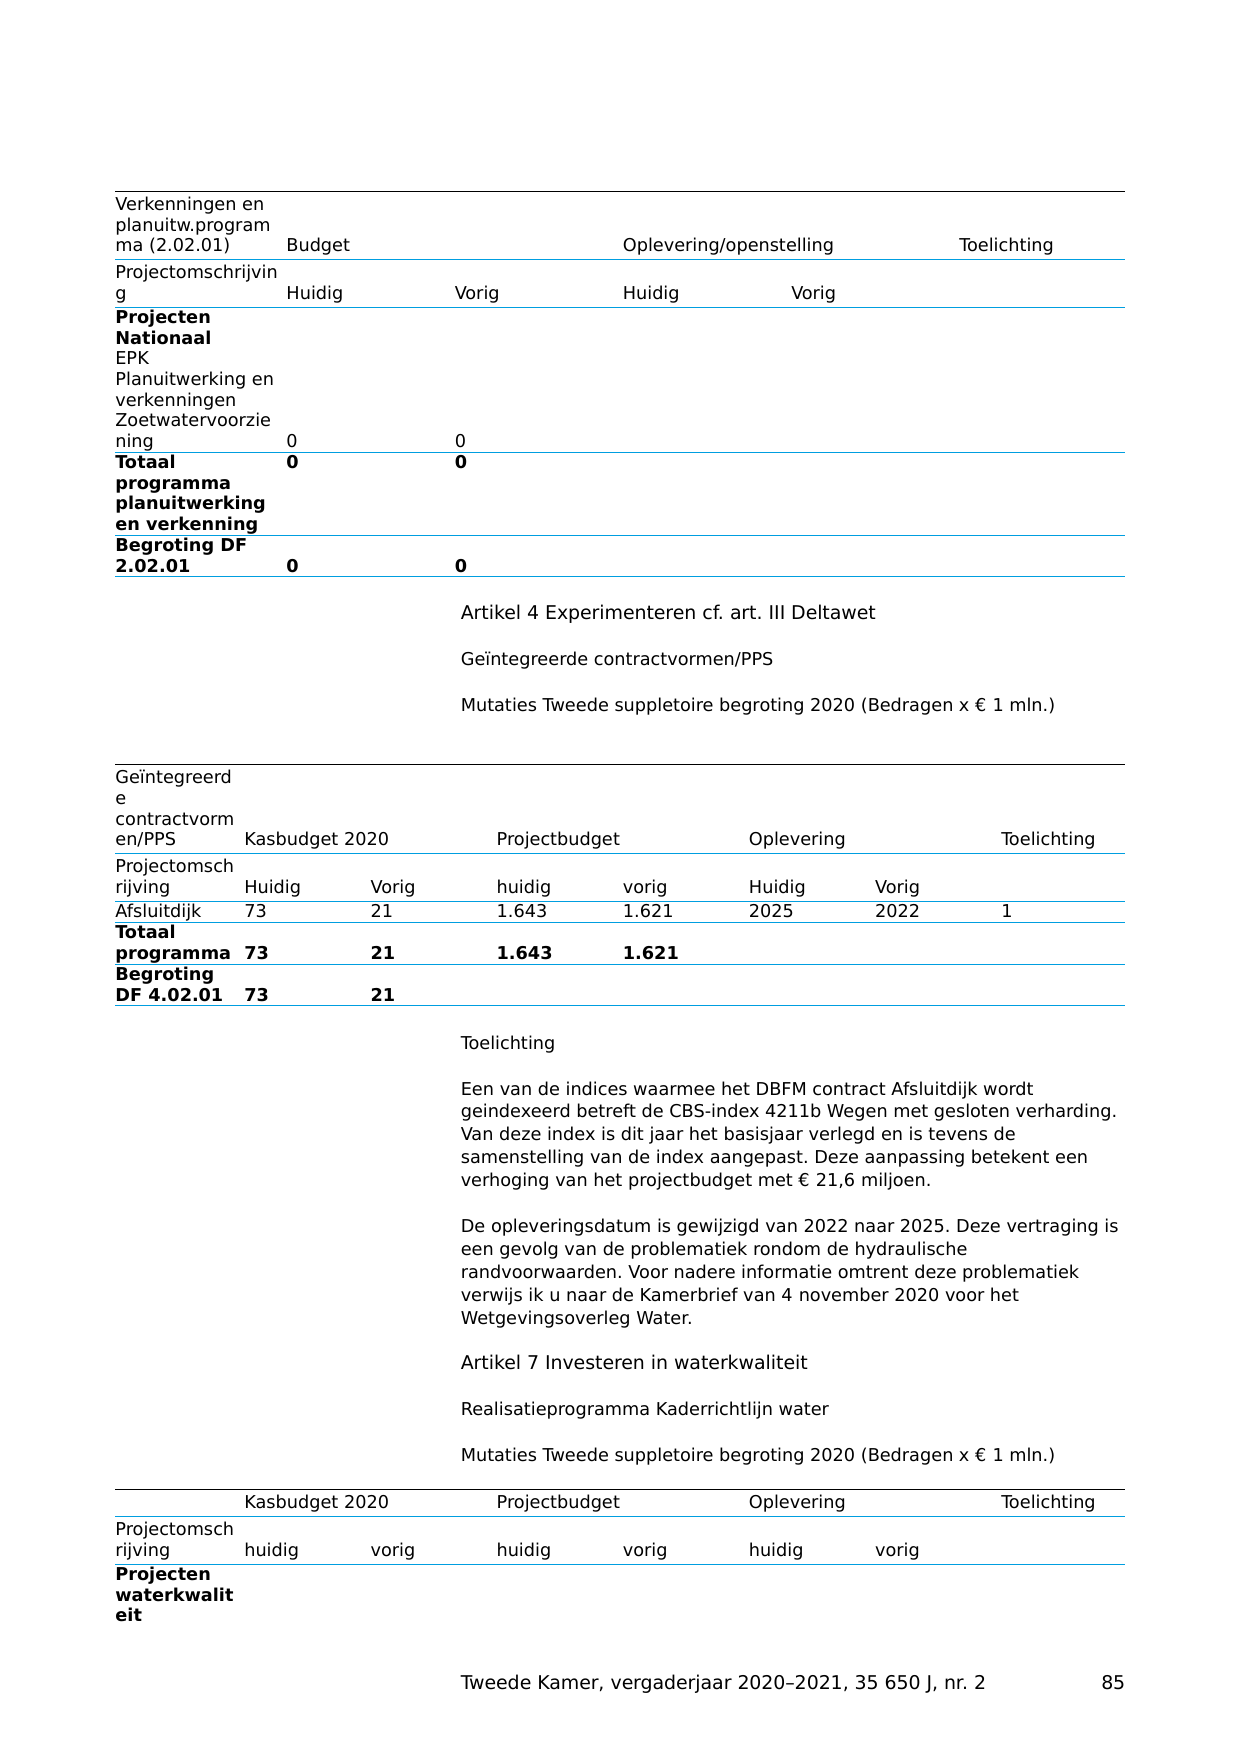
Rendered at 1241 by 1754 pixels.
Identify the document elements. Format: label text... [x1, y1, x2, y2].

table_cell [956, 536, 1125, 576]
table_cell [998, 854, 1125, 901]
title Artikel 7 Investeren in waterkwaliteit [461, 1352, 1125, 1373]
table_cell Projecten waterkwaliteit [115, 1565, 241, 1626]
table_cell Totaal programma planuitwerking en verkenning [115, 453, 283, 534]
table_cell Vorig [788, 260, 956, 307]
table_cell 1.621 [620, 902, 746, 922]
table_cell Kasbudget 2020 [241, 765, 493, 853]
table_cell vorig [620, 854, 746, 901]
table_cell Toelichting [998, 765, 1125, 853]
table_cell [872, 923, 998, 963]
table_cell 1.621 [620, 923, 746, 963]
table_cell 73 [241, 965, 367, 1005]
table_cell Begroting DF 2.02.01 [115, 536, 283, 576]
table_cell 21 [368, 902, 493, 922]
table_cell vorig [620, 1517, 746, 1563]
table_cell [956, 453, 1125, 534]
table_cell 1.643 [494, 902, 620, 922]
table_cell [620, 348, 788, 451]
table_cell 0 [283, 536, 452, 576]
text Geïntegreerde contractvormen/PPS [461, 647, 1125, 670]
table_header Budget [283, 192, 620, 259]
table_cell Projectomschrijving [115, 854, 241, 901]
table_cell Vorig [368, 854, 493, 901]
table_cell [746, 965, 872, 1005]
table_cell Huidig [620, 260, 788, 307]
table_cell Projecten Nationaal [115, 308, 283, 348]
table_cell vorig [872, 1517, 998, 1563]
table_cell 21 [368, 923, 493, 963]
table_cell 1 [998, 902, 1125, 922]
table_cell [788, 536, 956, 576]
text De opleveringsdatum is gewijzigd van 2022 naar 2025. Deze vertraging is een gevolg van de problematiek rondom de hydraulische randvoorwaarden. Voor nadere informatie omtrent deze problematiek verwijs ik u naar de Kamerbrief van 4 november 2020 voor het Wetgevingsoverleg Water. [461, 1214, 1125, 1329]
table_cell [998, 923, 1125, 963]
text Toelichting [461, 1031, 1125, 1054]
table_cell [956, 348, 1125, 451]
table_header [872, 1490, 998, 1516]
table_cell 73 [241, 923, 367, 963]
table_header Toelichting [998, 1490, 1125, 1516]
table_cell Afsluitdijk [115, 902, 241, 922]
table_cell [620, 965, 746, 1005]
table_cell [620, 308, 788, 348]
text Mutaties Tweede suppletoire begroting 2020 (Bedragen x € 1 mln.) [461, 693, 1125, 716]
table_cell [788, 308, 956, 348]
text Mutaties Tweede suppletoire begroting 2020 (Bedragen x € 1 mln.) [461, 1443, 1125, 1466]
table_cell 1.643 [494, 923, 620, 963]
table_cell Begroting DF 4.02.01 [115, 965, 241, 1005]
table_cell Projectomschrijving [115, 1517, 241, 1563]
table_cell Totaal programma [115, 923, 241, 963]
table_cell 0 [452, 453, 620, 534]
table_cell Geïntegreerde contractvormen/PPS [115, 765, 241, 853]
table_cell [956, 260, 1125, 307]
table_cell 21 [368, 965, 493, 1005]
table_cell [494, 965, 620, 1005]
table_cell [283, 308, 452, 348]
table_cell 2025 [746, 902, 872, 922]
table_cell Oplevering [746, 765, 998, 853]
table_cell [452, 308, 620, 348]
table_cell Huidig [241, 854, 367, 901]
table_cell [788, 453, 956, 534]
table_cell [872, 965, 998, 1005]
table_header Oplevering [746, 1490, 872, 1516]
table_cell [620, 1565, 746, 1626]
table_header [115, 1490, 241, 1516]
table_cell [620, 453, 788, 534]
table_header Tabel 24 [115, 739, 1125, 764]
table_cell [956, 308, 1125, 348]
table_header Toelichting [956, 192, 1125, 259]
table_cell [872, 1565, 998, 1626]
table_header Projectbudget [494, 1490, 746, 1516]
table_cell 0 [452, 348, 620, 451]
text Een van de indices waarmee het DBFM contract Afsluitdijk wordt geindexeerd betreft de CBS-index 4211b Wegen met gesloten verharding. Van deze index is dit jaar het basisjaar verlegd en is tevens de samenstelling van de index aangepast. Deze aanpassing betekent een verhoging van het projectbudget met € 21,6 miljoen. [461, 1077, 1125, 1191]
table_cell 0 [452, 536, 620, 576]
table_cell [241, 1565, 367, 1626]
table_cell 2022 [872, 902, 998, 922]
table_cell huidig [746, 1517, 872, 1563]
table_cell [620, 536, 788, 576]
table_cell Projectomschrijving [115, 260, 283, 307]
table_cell [788, 348, 956, 451]
table_cell 0 [283, 348, 452, 451]
table_cell Vorig [452, 260, 620, 307]
table_cell Projectbudget [494, 765, 746, 853]
table_cell Huidig [283, 260, 452, 307]
table_cell [494, 1565, 620, 1626]
table_cell huidig [494, 1517, 620, 1563]
table_header Kasbudget 2020 [241, 1490, 493, 1516]
table_cell huidig [241, 1517, 367, 1563]
table_cell vorig [368, 1517, 493, 1563]
table_cell [368, 1565, 493, 1626]
table_cell 73 [241, 902, 367, 922]
title Artikel 4 Experimenteren cf. art. III Deltawet [461, 602, 1125, 624]
table_cell 0 [283, 453, 452, 534]
table_cell huidig [494, 854, 620, 901]
table_cell [746, 1565, 872, 1626]
table_cell [998, 1517, 1125, 1563]
table_cell Vorig [872, 854, 998, 901]
table_cell [746, 923, 872, 963]
table_cell Huidig [746, 854, 872, 901]
table_cell [998, 965, 1125, 1005]
table_cell [998, 1565, 1125, 1626]
text Realisatieprogramma Kaderrichtlijn water [461, 1397, 1125, 1420]
table_header Verkenningen en planuitw.programma (2.02.01) [115, 192, 283, 259]
table_header Oplevering/openstelling [620, 192, 956, 259]
table_cell EPK Planuitwerking en verkenningen Zoetwatervoorziening [115, 348, 283, 451]
